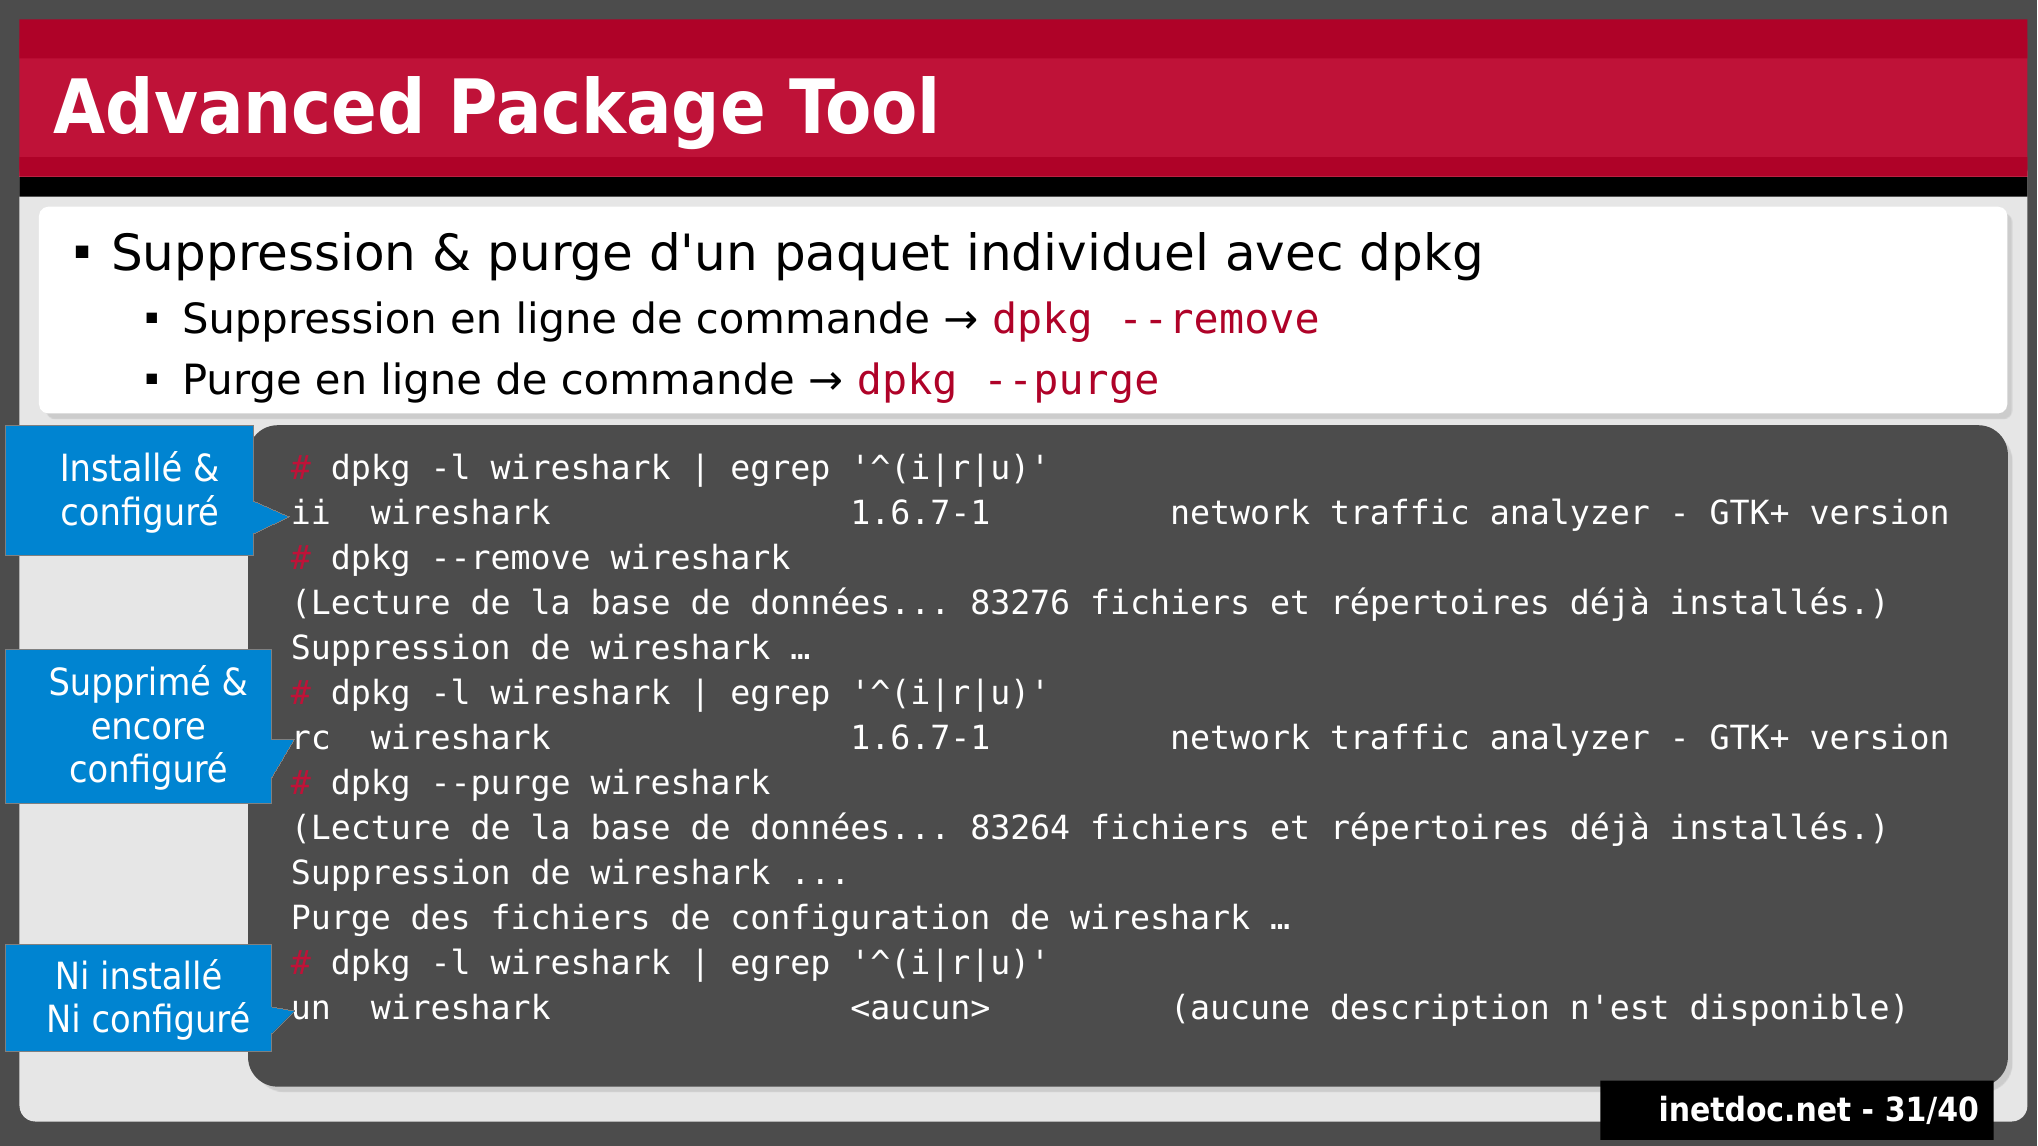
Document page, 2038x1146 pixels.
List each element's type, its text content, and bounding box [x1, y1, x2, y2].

text_box [19, 19, 2028, 59]
text_box Installé & configuré [5, 425, 290, 556]
text_box inetdoc.net - <numéro>/40 [1600, 1080, 1994, 1140]
text_box [19, 157, 2028, 1122]
text_box Supprimé & encore configuré [5, 649, 295, 804]
text_box [19, 804, 248, 944]
text_box # dpkg -l wireshark | egrep '^(i|r|u)' ii wireshark 1.6.7-1 network traffic analyzer - GTK+ version # dpkg --remove wireshark (Lecture de la base de données... 83276 fichiers et répertoires déjà installés.) Suppression de wireshark … # dpkg -l wireshark | egrep '^(i|r|u)' rc wireshark 1.6.7-1 network traffic analyzer - GTK+ version # dpkg --purge wireshark (Lecture de la base de données... 83264 fichiers et répertoires déjà installés.) Suppression de wireshark ... Purge des fichiers de configuration de wireshark … # dpkg -l wireshark | egrep '^(i|r|u)' un wireshark <aucun> (aucune description n'est disponible) [248, 425, 2008, 1087]
text_box Suppression & purge d'un paquet individuel avec dpkg Suppression en ligne de commande → dpkg --remove Purge en ligne de commande → dpkg --purge [38, 206, 2008, 414]
text_box [19, 556, 248, 649]
text_box Ni installé Ni configuré [5, 944, 295, 1052]
text_box [19, 1052, 1600, 1122]
text_box Advanced Package Tool [19, 59, 2028, 157]
